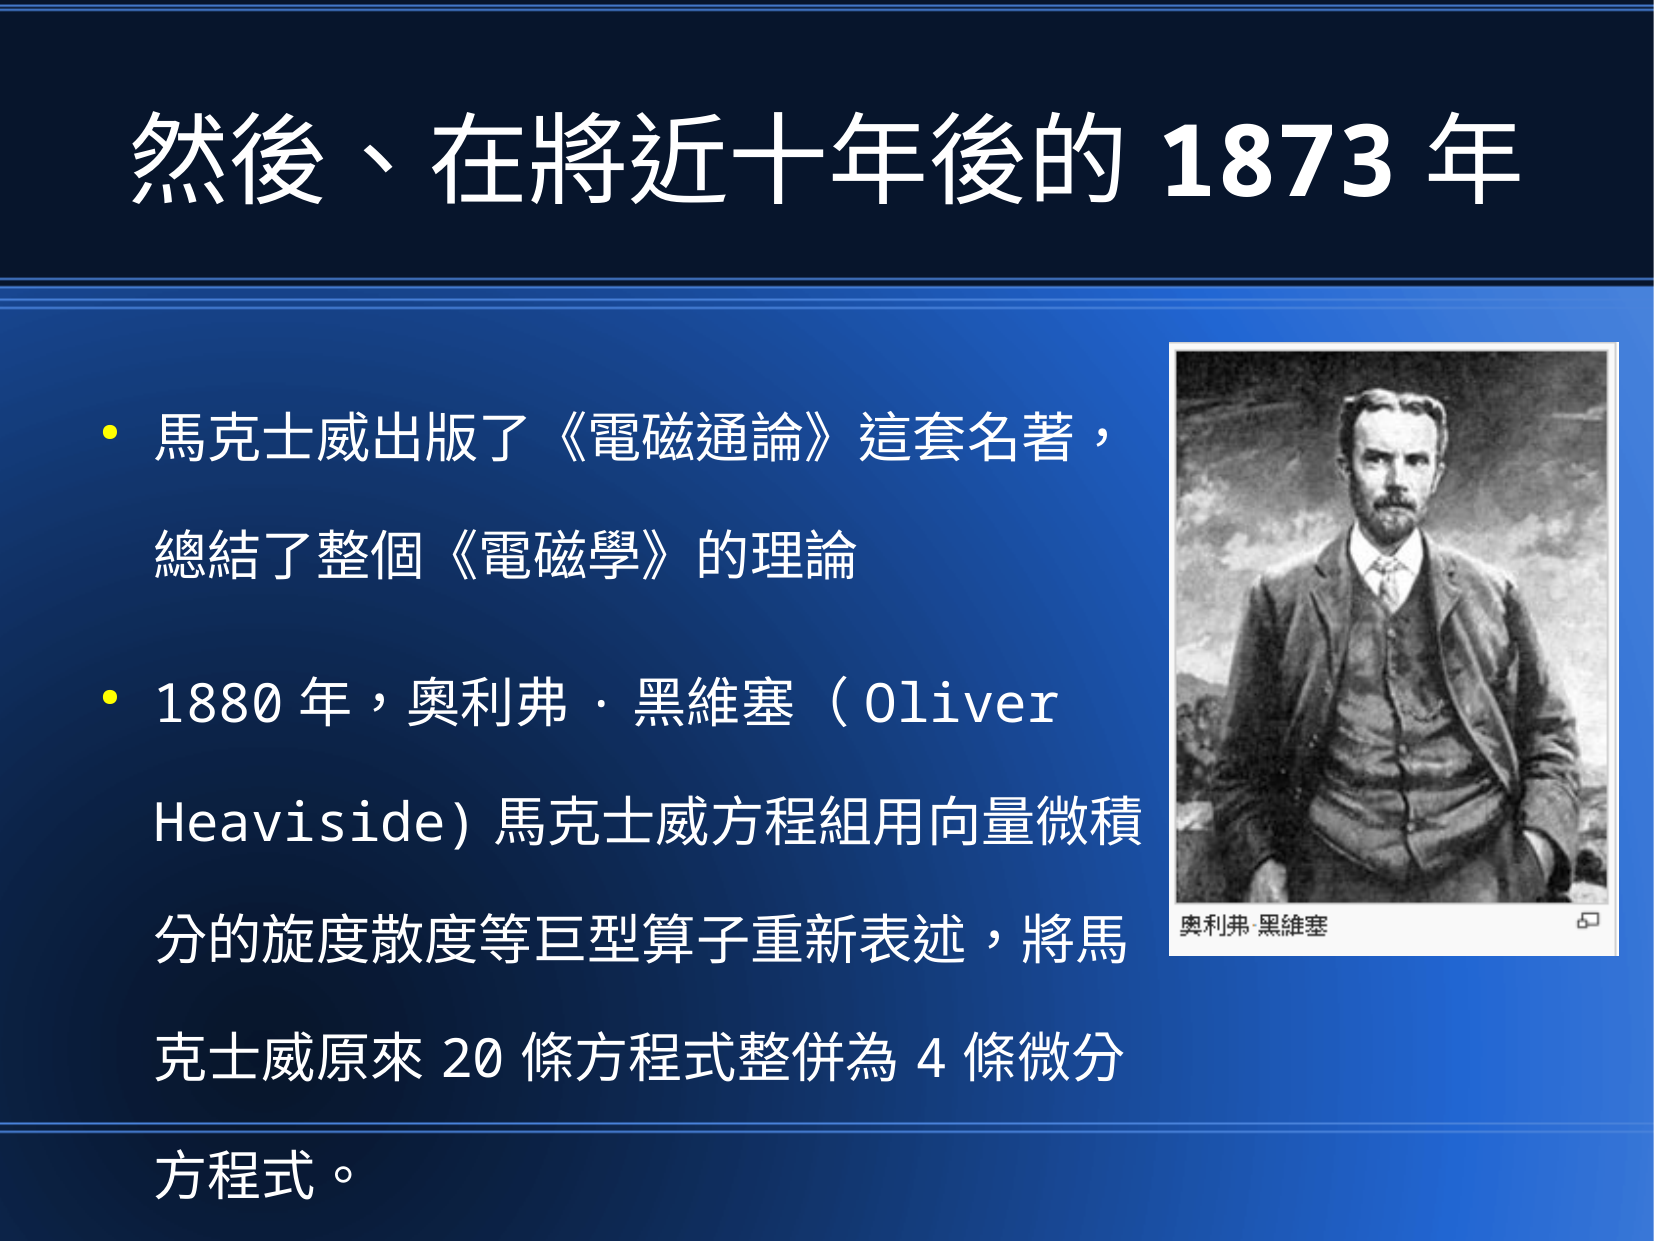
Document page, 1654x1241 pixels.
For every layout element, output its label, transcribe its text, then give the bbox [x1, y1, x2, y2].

list 馬克士威出版了《電磁通論》這套名著，總結了整個《電磁學》的理論 1880年，奧利弗·黑維塞（Oliver Heaviside)馬克士威方程組用向量微積分的旋度散度等巨型算子重新表述，將馬克士威原來20條方程式整併為4條微分方程式。 [82, 355, 1170, 1241]
title 然後、在將近十年後的1873年 [82, 49, 1571, 257]
picture [0, 0, 1654, 1241]
